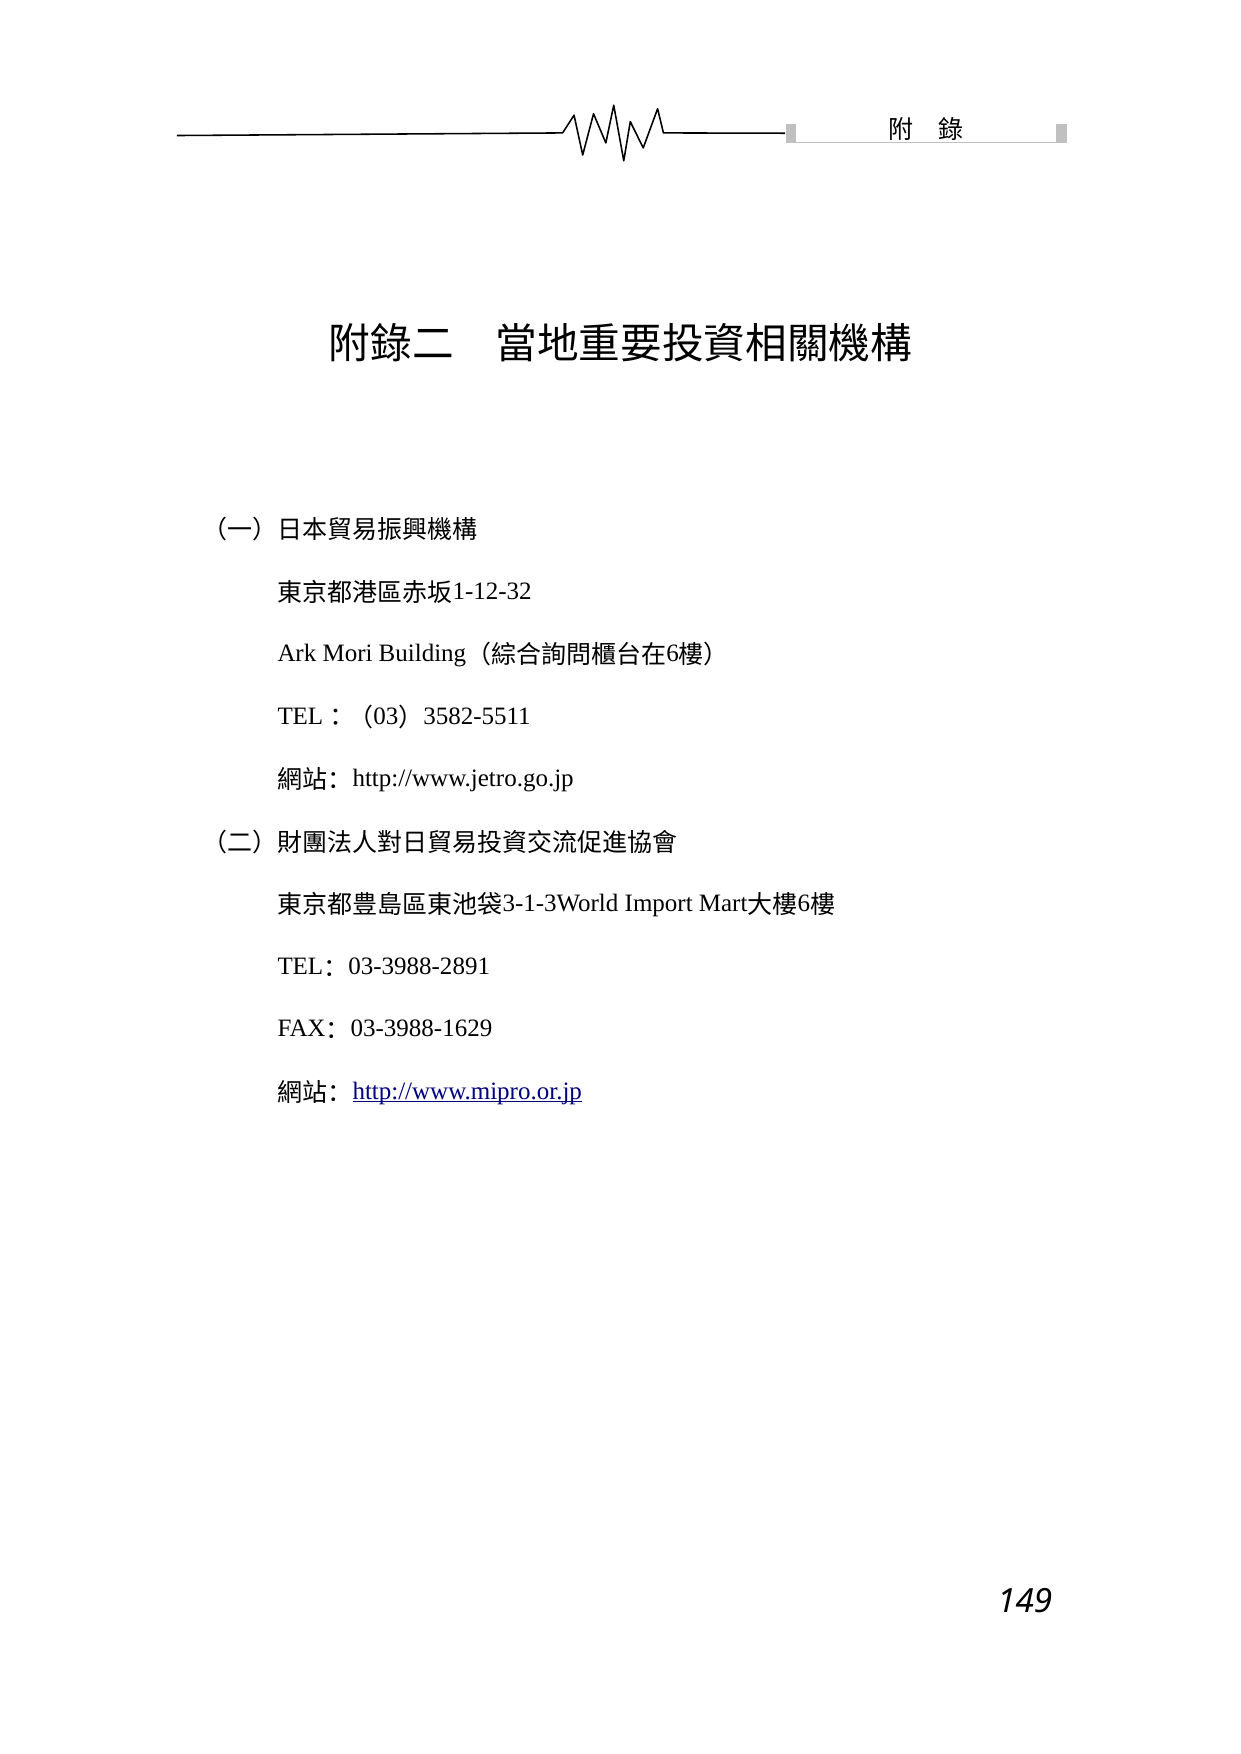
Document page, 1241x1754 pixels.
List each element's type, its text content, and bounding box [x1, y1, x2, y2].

text （一）日本貿易振興機構 [202, 486, 1063, 549]
text Ark Mori Building（綜合詢問櫃台在6樓） [258, 611, 1063, 674]
text TEL：03-3988-2891 [202, 924, 1063, 986]
text TEL：（03）3582-5511 [252, 674, 1063, 736]
text 網站：http://www.jetro.go.jp [202, 736, 1063, 799]
text 東京都港區赤坂1-12-32 [202, 549, 1063, 611]
text （二）財團法人對日貿易投資交流促進協會 [202, 799, 1063, 861]
text 網站：http://www.mipro.or.jp [202, 1049, 1063, 1111]
text 附錄二 當地重要投資相關機構 [177, 299, 1063, 361]
text 東京都豊島區東池袋3-1-3World Import Mart大樓6樓 [202, 861, 1063, 924]
text FAX：03-3988-1629 [202, 986, 1063, 1049]
